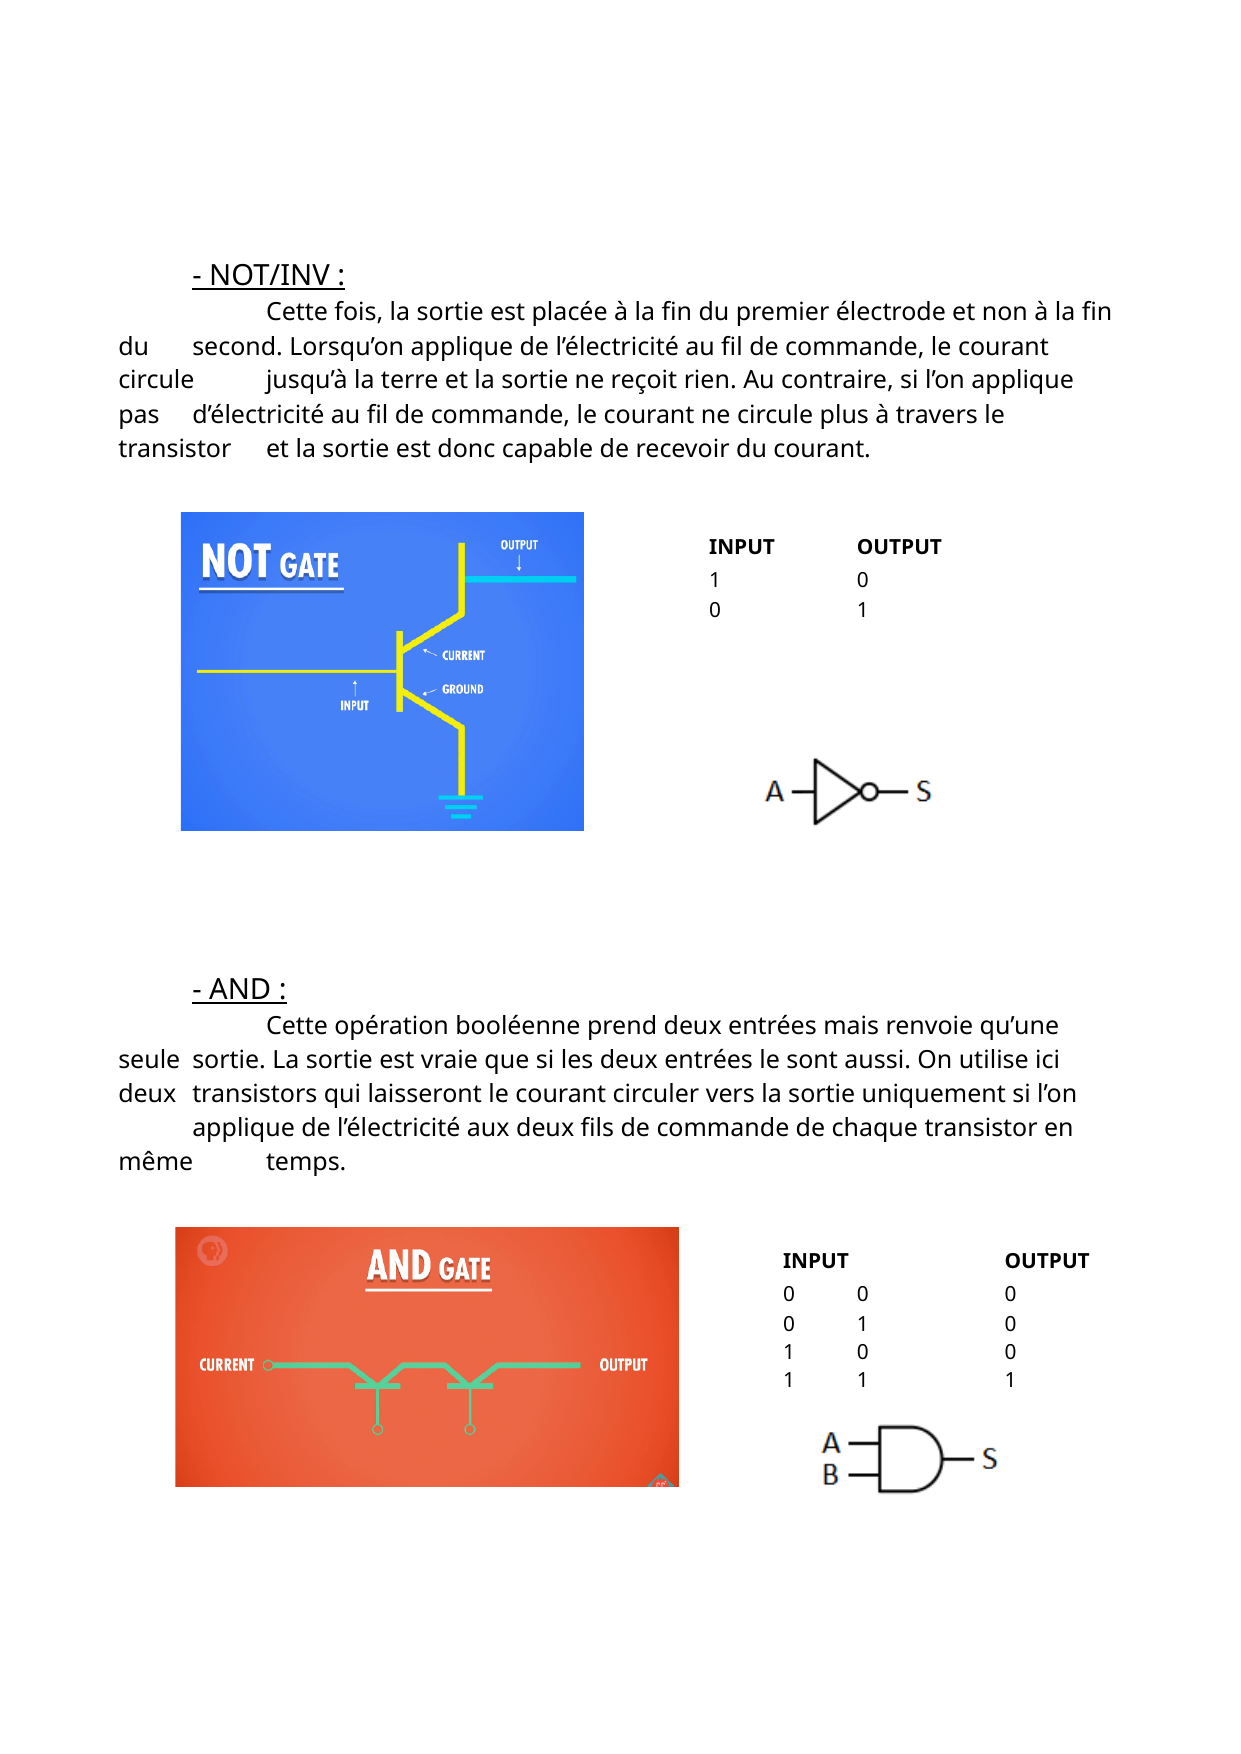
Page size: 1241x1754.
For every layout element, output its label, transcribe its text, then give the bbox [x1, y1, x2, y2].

text [118, 532, 180, 561]
picture [789, 1394, 1042, 1534]
text - AND : [118, 968, 1122, 1008]
text 0 1 0 [679, 1309, 1122, 1337]
text [118, 1275, 175, 1309]
picture [175, 1227, 679, 1487]
picture [180, 512, 584, 831]
text Cette fois, la sortie est placée à la fin du premier électrode et non à la fin du second. Lorsqu’on applique de l’électricité au fil de commande, le courant circule jusqu’à la terre et la sortie ne reçoit rien. Au contraire, si l’on applique pas d’électricité au fil de commande, le courant ne circule plus à travers le transistor et la sortie est donc capable de recevoir du courant. [118, 294, 1122, 464]
text Cette opération booléenne prend deux entrées mais renvoie qu’une seule sortie. La sortie est vraie que si les deux entrées le sont aussi. On utilise ici deux transistors qui laisseront le courant circuler vers la sortie uniquement si l’on applique de l’électricité aux deux fils de commande de chaque transistor en même temps. [118, 1008, 1122, 1178]
text - NOT/INV : [118, 254, 1122, 294]
text INPUT OUTPUT [679, 1246, 1122, 1275]
text [118, 561, 180, 595]
text [118, 1309, 175, 1337]
text 1 1 1 [679, 1366, 1122, 1394]
picture [723, 726, 975, 866]
text 0 1 [584, 595, 1122, 623]
text [118, 1366, 175, 1394]
text [118, 595, 180, 623]
text 0 0 0 [679, 1275, 1122, 1309]
text INPUT OUTPUT [584, 532, 1122, 561]
text [118, 1337, 175, 1366]
text 1 0 [584, 561, 1122, 595]
text 1 0 0 [679, 1337, 1122, 1366]
text [118, 1246, 175, 1275]
